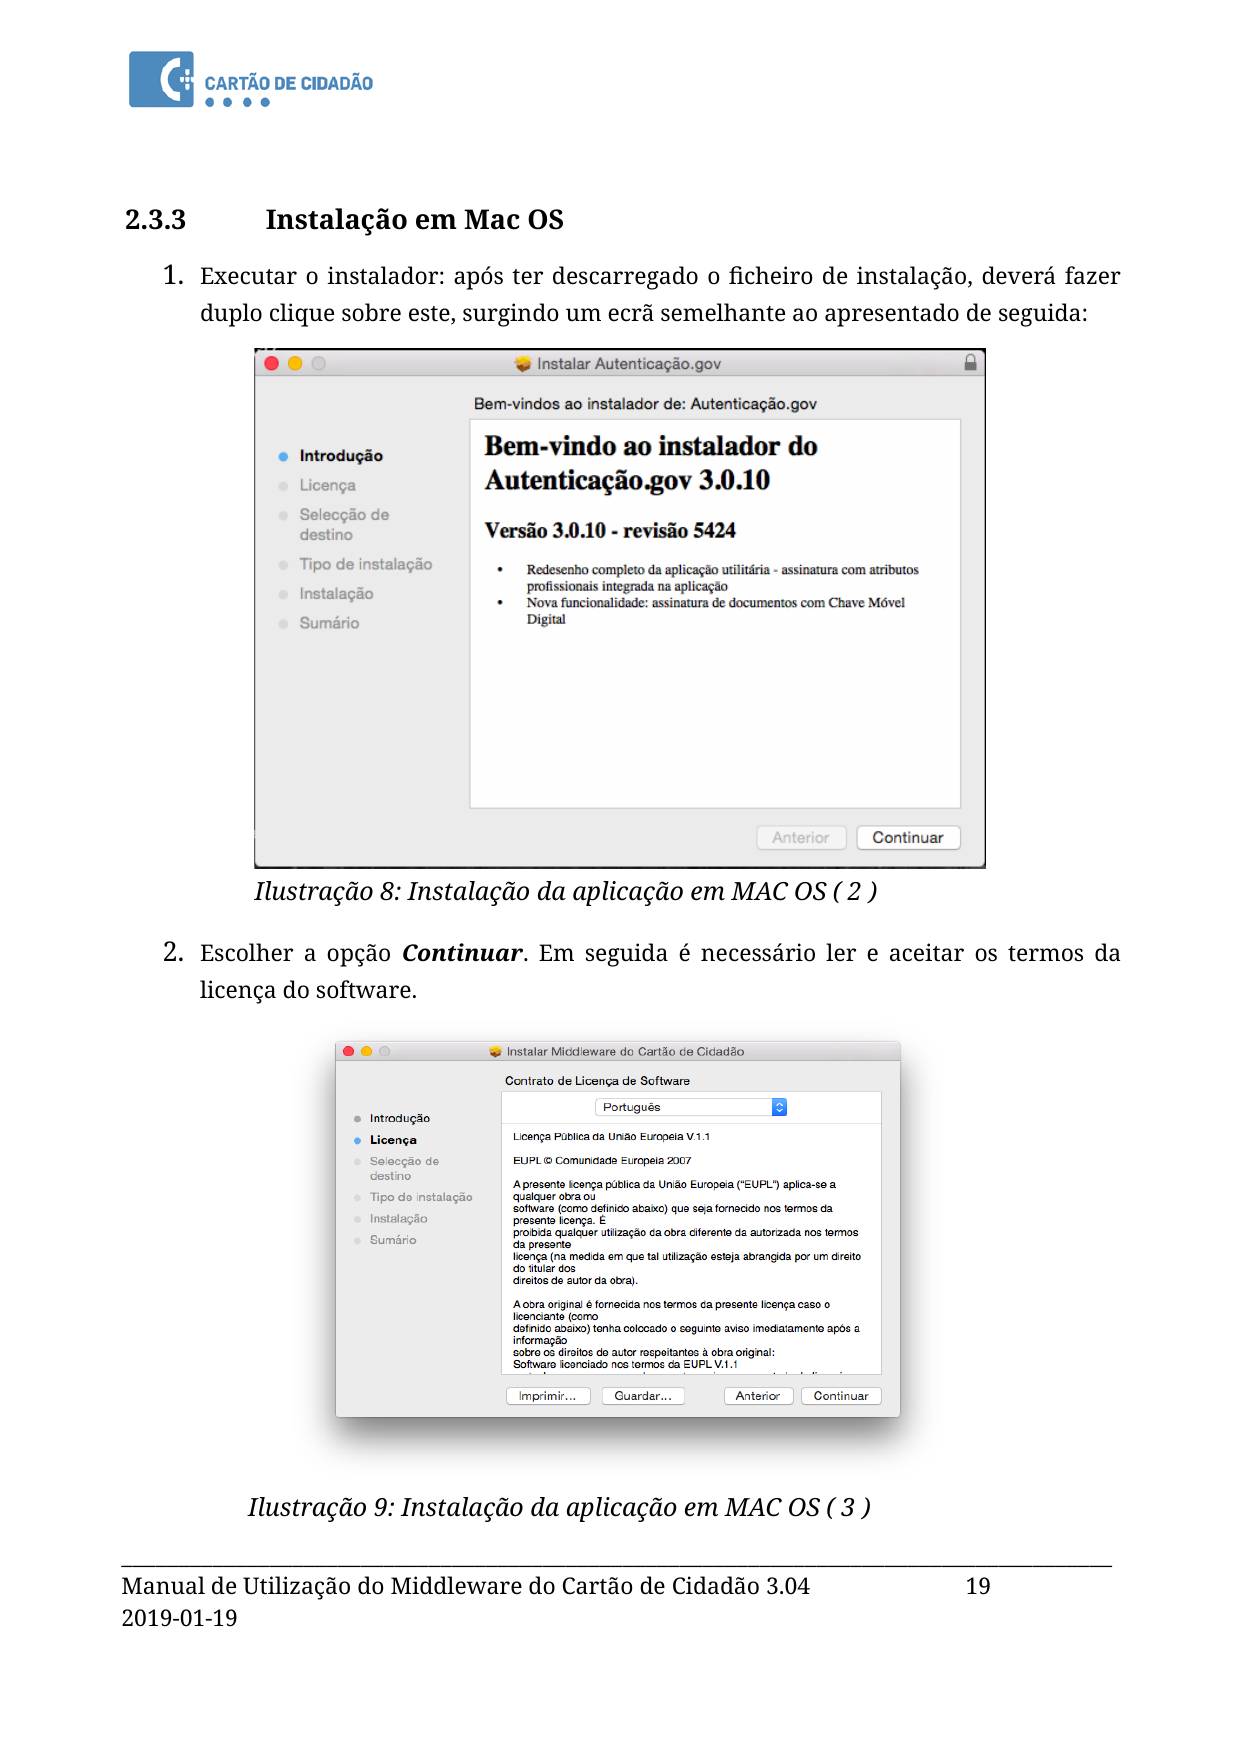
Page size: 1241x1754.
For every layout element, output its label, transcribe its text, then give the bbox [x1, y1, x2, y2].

list Escolher a opção Continuar. Em seguida é necessário ler e aceitar os termos da licença do software. [162, 869, 1122, 1006]
list Ilustração 9: Instalação da aplicação em MAC OS ( 3 ) [248, 1485, 983, 1524]
list Ilustração 8: Instalação da aplicação em MAC OS ( 2 ) [254, 869, 986, 907]
picture [284, 1014, 951, 1485]
list Executar o instalador: após ter descarregado o ficheiro de instalação, deverá fazer duplo clique sobre este, surgindo um ecrã semelhante ao apresentado de seguida: [162, 255, 1122, 328]
picture [254, 348, 986, 869]
subtitle Instalação em Mac OS [118, 200, 1122, 237]
picture [127, 45, 420, 115]
list [248, 1524, 983, 1532]
